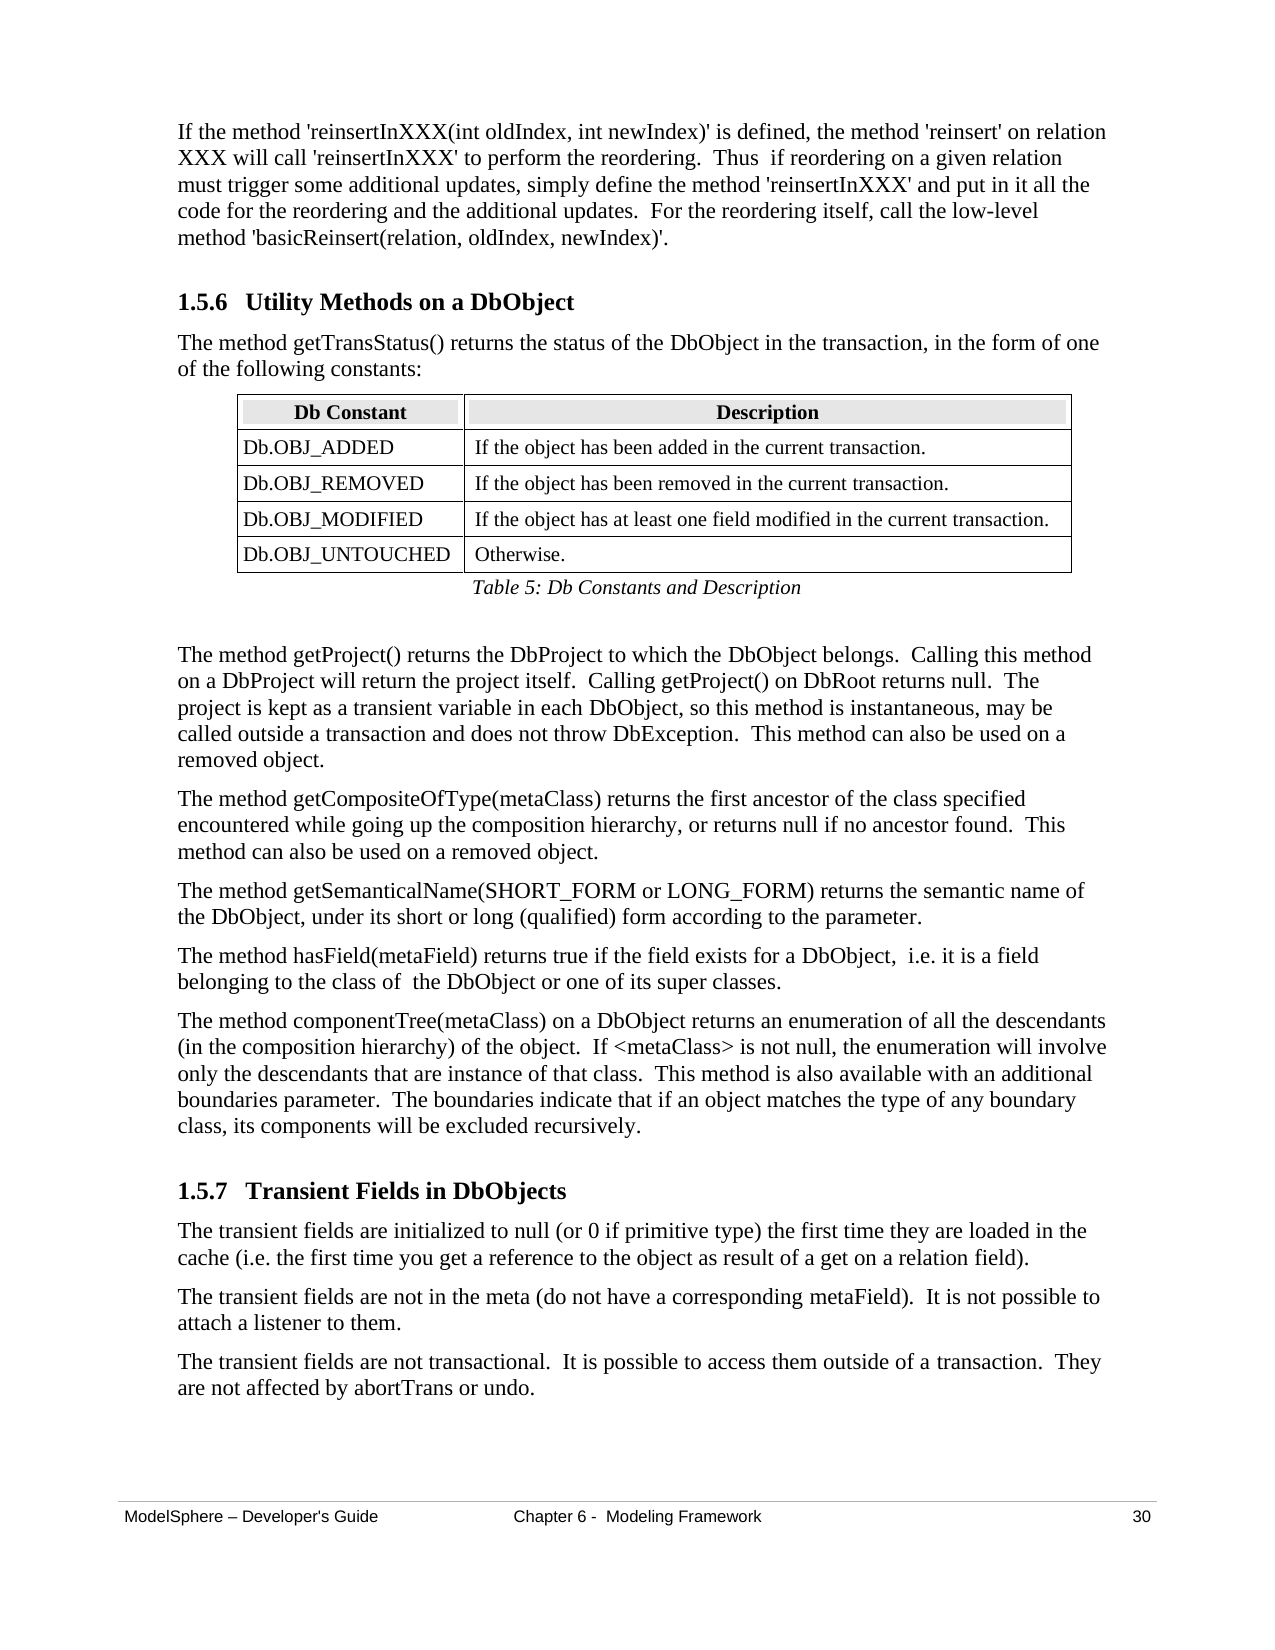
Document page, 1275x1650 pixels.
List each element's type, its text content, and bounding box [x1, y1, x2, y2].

text The transient fields are not in the meta (do not have a corresponding metaField). It is not possible to attach a listener to them. [177, 1283, 1109, 1336]
text The method getSemanticalName(SHORT_FORM or LONG_FORM) returns the semantic name of the DbObject, under its short or long (qualified) form according to the parameter. [177, 877, 1109, 929]
subtitle Utility Methods on a DbObject [118, 287, 1157, 316]
subtitle Transient Fields in DbObjects [118, 1176, 1157, 1205]
table_cell Db.OBJ_MODIFIED [238, 502, 463, 536]
table_cell If the object has been removed in the current transaction. [465, 466, 1071, 501]
text If the method 'reinsertInXXX(int oldIndex, int newIndex)' is defined, the method 'reinsert' on relation XXX will call 'reinsertInXXX' to perform the reordering. Thus if reordering on a given relation must trigger some additional updates, simply define the method 'reinsertInXXX' and put in it all the code for the reordering and the additional updates. For the reordering itself, call the low-level method 'basicReinsert(relation, oldIndex, newIndex)'. [177, 118, 1109, 250]
table_cell Otherwise. [465, 537, 1071, 572]
text Table 5: Db Constants and Description [118, 575, 1157, 599]
text The method getProject() returns the DbProject to which the DbObject belongs. Calling this method on a DbProject will return the project itself. Calling getProject() on DbRoot returns null. The project is kept as a transient variable in each DbObject, so this method is instantaneous, may be called outside a transaction and does not throw DbException. This method can also be used on a removed object. [177, 641, 1109, 773]
table_header Description [465, 395, 1071, 429]
text The method hasField(metaField) returns true if the field exists for a DbObject, i.e. it is a field belonging to the class of the DbObject or one of its super classes. [177, 942, 1109, 994]
table_cell If the object has at least one field modified in the current transaction. [465, 502, 1071, 536]
text The method getCompositeOfType(metaClass) returns the first ancestor of the class specified encountered while going up the composition hierarchy, or returns null if no ancestor found. This method can also be used on a removed object. [177, 785, 1109, 864]
text The transient fields are not transactional. It is possible to access them outside of a transaction. They are not affected by abortTrans or undo. [177, 1348, 1109, 1401]
text The method componentTree(metaClass) on a DbObject returns an enumeration of all the descendants (in the composition hierarchy) of the object. If <metaClass> is not null, the enumeration will involve only the descendants that are instance of that class. This method is also available with an additional boundaries parameter. The boundaries indicate that if an object matches the type of any boundary class, its components will be excluded recursively. [177, 1007, 1109, 1139]
table_cell Db.OBJ_REMOVED [238, 466, 463, 501]
table_cell Db.OBJ_ADDED [238, 430, 463, 465]
table_cell If the object has been added in the current transaction. [465, 430, 1071, 465]
table_cell Db.OBJ_UNTOUCHED [238, 537, 463, 572]
text The method getTransStatus() returns the status of the DbObject in the transaction, in the form of one of the following constants: [177, 329, 1109, 381]
text The transient fields are initialized to null (or 0 if primitive type) the first time they are loaded in the cache (i.e. the first time you get a reference to the object as result of a get on a relation field). [177, 1218, 1109, 1270]
table_header Db Constant [238, 395, 463, 429]
